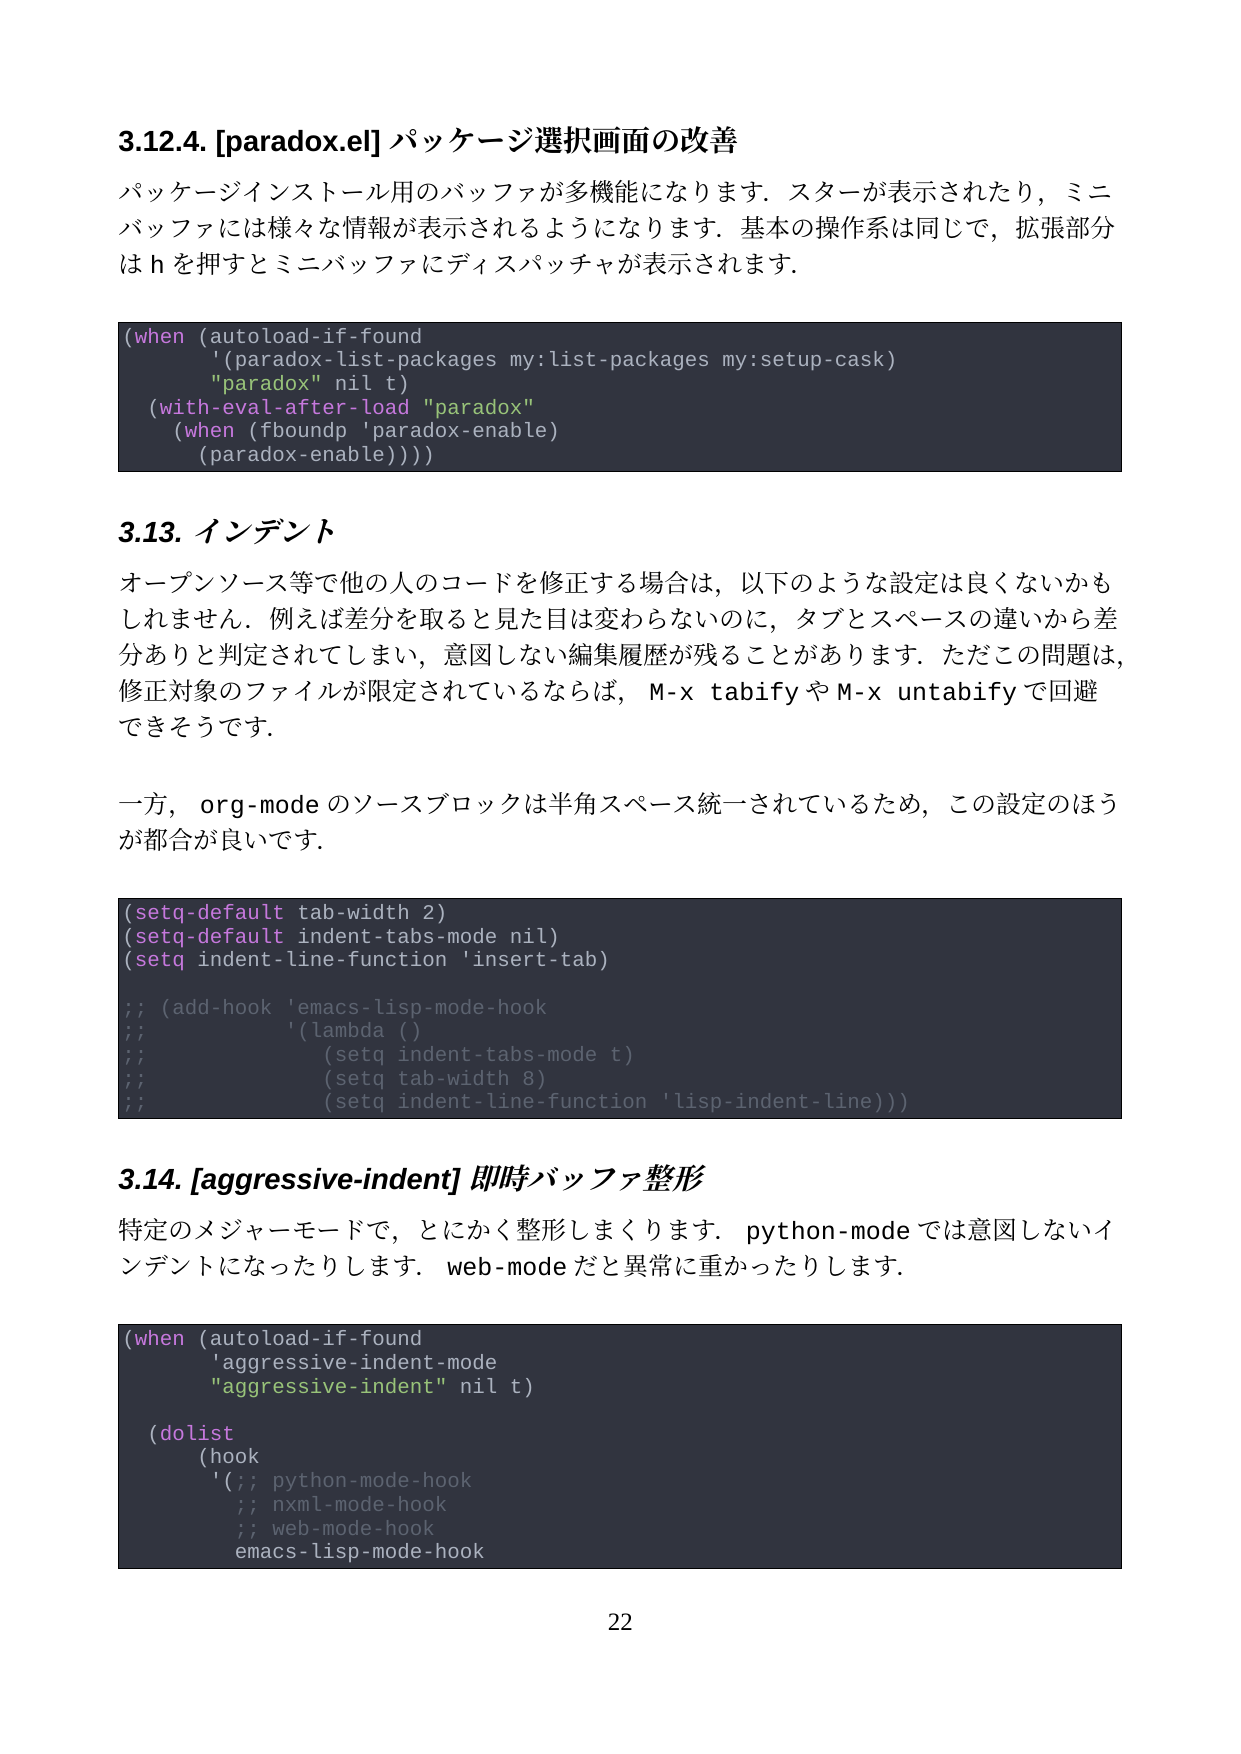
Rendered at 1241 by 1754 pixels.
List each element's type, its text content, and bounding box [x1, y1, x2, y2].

text ;; web-mode-hook [119, 1513, 1121, 1537]
text ;; '(lambda () [119, 1016, 1121, 1040]
text (setq-default indent-tabs-mode nil) [119, 922, 1121, 945]
text オープンソース等で他の人のコードを修正する場合は，以下のような設定は良くないかもしれません．例えば差分を取ると見た目は変わらないのに，タブとスペースの違いから差分ありと判定されてしまい，意図しない編集履歴が残ることがあります．ただこの問題は，修正対象のファイルが限定されているならば， M-x tabify や M-x untabify で回避できそうです． [118, 563, 1122, 772]
text (setq indent-line-function 'insert-tab) [119, 945, 1121, 969]
text ;; nxml-mode-hook [119, 1490, 1121, 1513]
text ;; (add-hook 'emacs-lisp-mode-hook [119, 993, 1121, 1016]
text (setq-default tab-width 2) [119, 899, 1121, 922]
text "aggressive-indent" nil t) [119, 1372, 1121, 1395]
text (when (fboundp 'paradox-enable) [119, 416, 1121, 440]
subtitle インデント [118, 509, 1122, 551]
text パッケージインストール用のバッファが多機能になります．スターが表示されたり，ミニバッファには様々な情報が表示されるようになります．基本の操作系は同じで，拡張部分は h を押すとミニバッファにディスパッチャが表示されます． [118, 172, 1122, 309]
text (hook [119, 1443, 1121, 1466]
text (when (autoload-if-found [119, 1325, 1121, 1348]
text "paradox" nil t) [119, 369, 1121, 393]
text emacs-lisp-mode-hook [119, 1537, 1121, 1568]
text '(;; python-mode-hook [119, 1466, 1121, 1490]
text 特定のメジャーモードで，とにかく整形しまくります． python-mode では意図しないインデントになったりします． web-mode だと異常に重かったりします． [118, 1211, 1122, 1312]
text 'aggressive-indent-mode [119, 1348, 1121, 1372]
text (with-eval-after-load "paradox" [119, 393, 1121, 416]
text ;; (setq tab-width 8) [119, 1064, 1121, 1087]
subtitle [aggressive-indent] 即時バッファ整形 [118, 1156, 1122, 1198]
text ;; (setq indent-line-function 'lisp-indent-line))) [119, 1087, 1121, 1118]
text (dolist [119, 1419, 1121, 1443]
text ;; (setq indent-tabs-mode t) [119, 1040, 1121, 1064]
text (when (autoload-if-found [119, 323, 1121, 346]
text 一方， org-mode のソースブロックは半角スペース統一されているため，この設定のほうが都合が良いです． [118, 785, 1122, 886]
text '(paradox-list-packages my:list-packages my:setup-cask) [119, 346, 1121, 369]
text (paradox-enable)))) [119, 440, 1121, 471]
subtitle [paradox.el] パッケージ選択画面の改善 [118, 118, 1122, 160]
